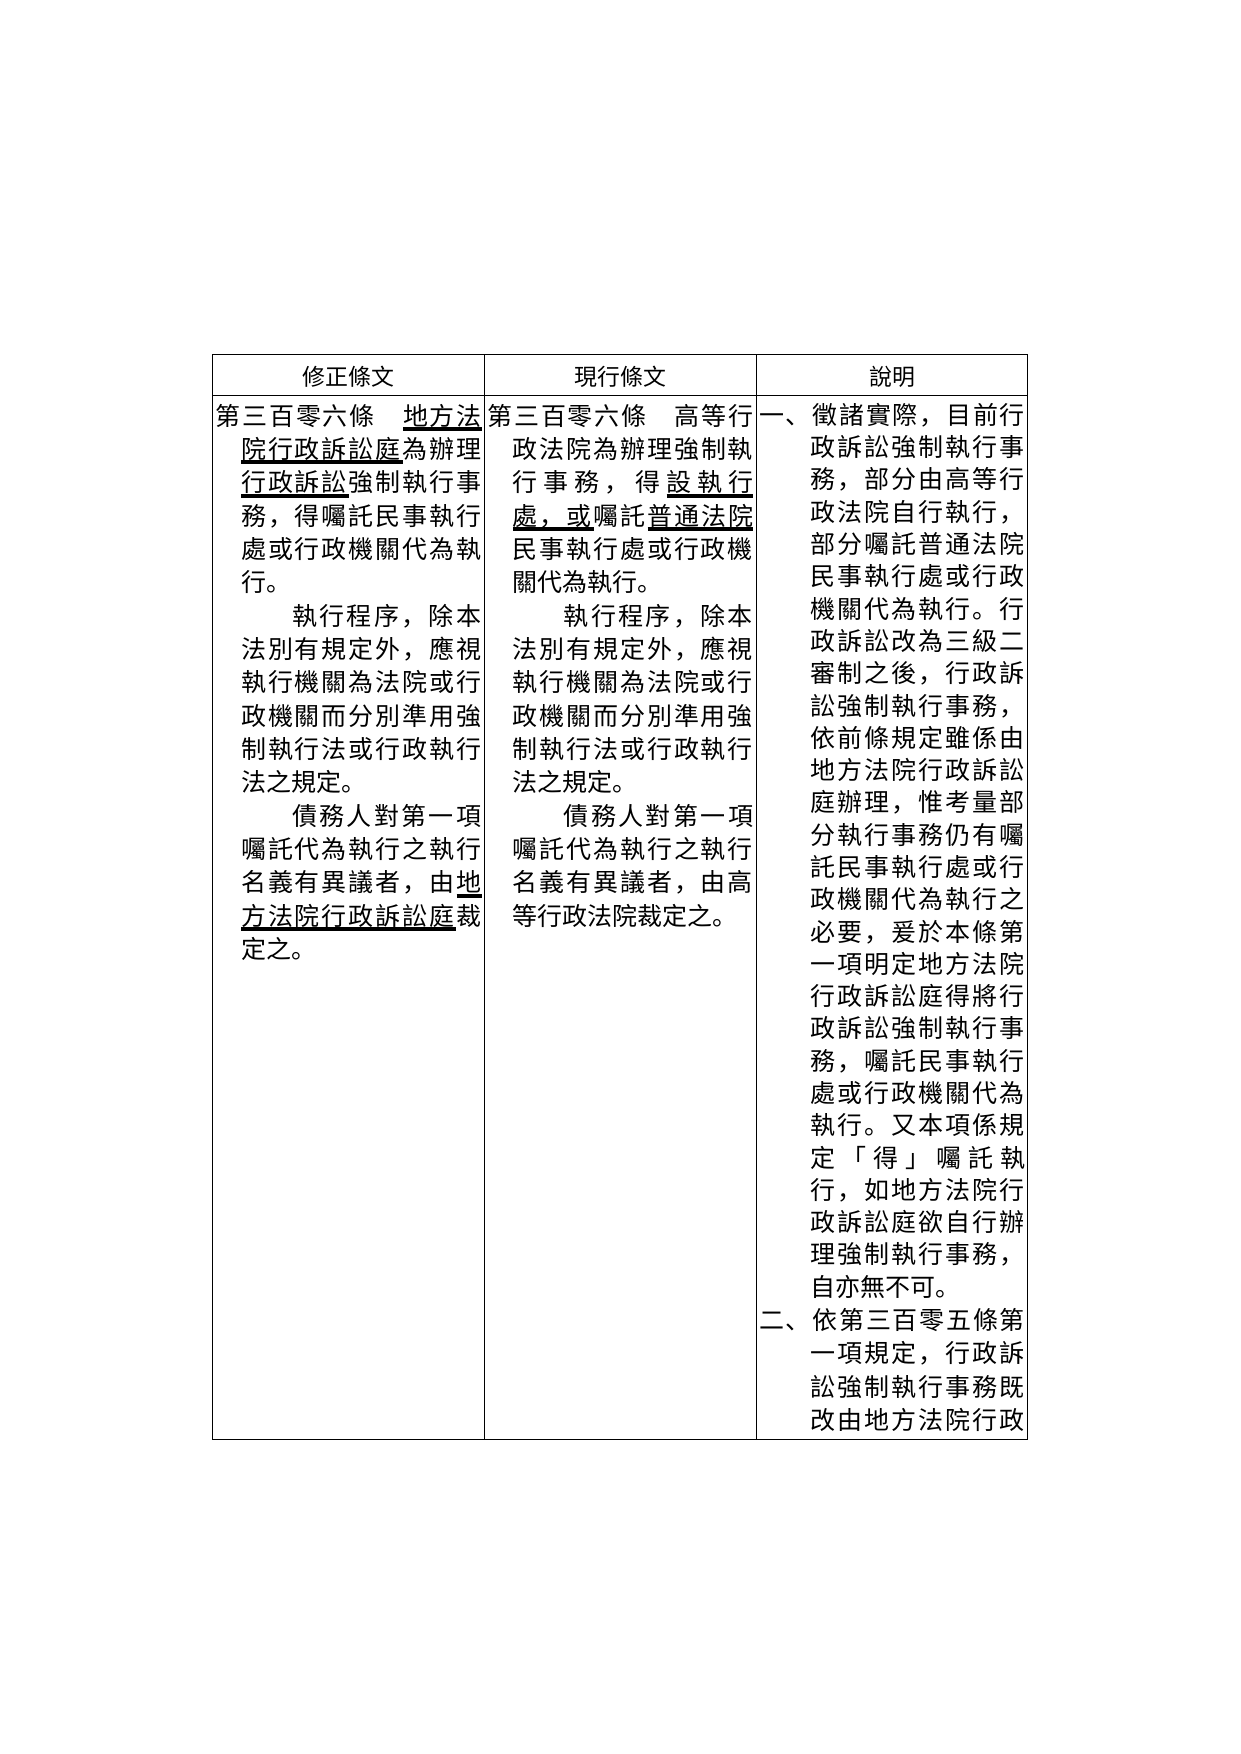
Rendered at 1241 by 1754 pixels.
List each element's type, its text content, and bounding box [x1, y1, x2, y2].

table_header 現行條文 [485, 355, 756, 394]
table_header 修正條文 [213, 355, 484, 394]
table_cell 第三百零六條 地方法院行政訴訟庭為辦理行政訴訟強制執行事務，得囑託民事執行處或行政機關代為執行。 執行程序，除本法別有規定外，應視執行機關為法院或行政機關而分別準用強制執行法或行政執行法之規定。 債務人對第一項囑託代為執行之執行名義有異議者，由地方法院行政訴訟庭裁定之。 [213, 396, 484, 1439]
table_cell 一、徵諸實際，目前行政訴訟強制執行事務，部分由高等行政法院自行執行，部分囑託普通法院民事執行處或行政機關代為執行。行政訴訟改為三級二審制之後，行政訴訟強制執行事務，依前條規定雖係由地方法院行政訴訟庭辦理，惟考量部分執行事務仍有囑託民事執行處或行政機關代為執行之必要，爰於本條第一項明定地方法院行政訴訟庭得將行政訴訟強制執行事務，囑託民事執行處或行政機關代為執行。又本項係規定「得」囑託執行，如地方法院行政訴訟庭欲自行辦理強制執行事務，自亦無不可。 二、依第三百零五條第一項規定，行政訴訟強制執行事務既改由地方法院行政 [757, 396, 1027, 1439]
table_header 說明 [757, 355, 1027, 394]
table_cell 第三百零六條 高等行政法院為辦理強制執行事務，得設執行處，或囑託普通法院民事執行處或行政機關代為執行。 執行程序，除本法別有規定外，應視執行機關為法院或行政機關而分別準用強制執行法或行政執行法之規定。 債務人對第一項囑託代為執行之執行名義有異議者，由高等行政法院裁定之。 [485, 396, 756, 1439]
